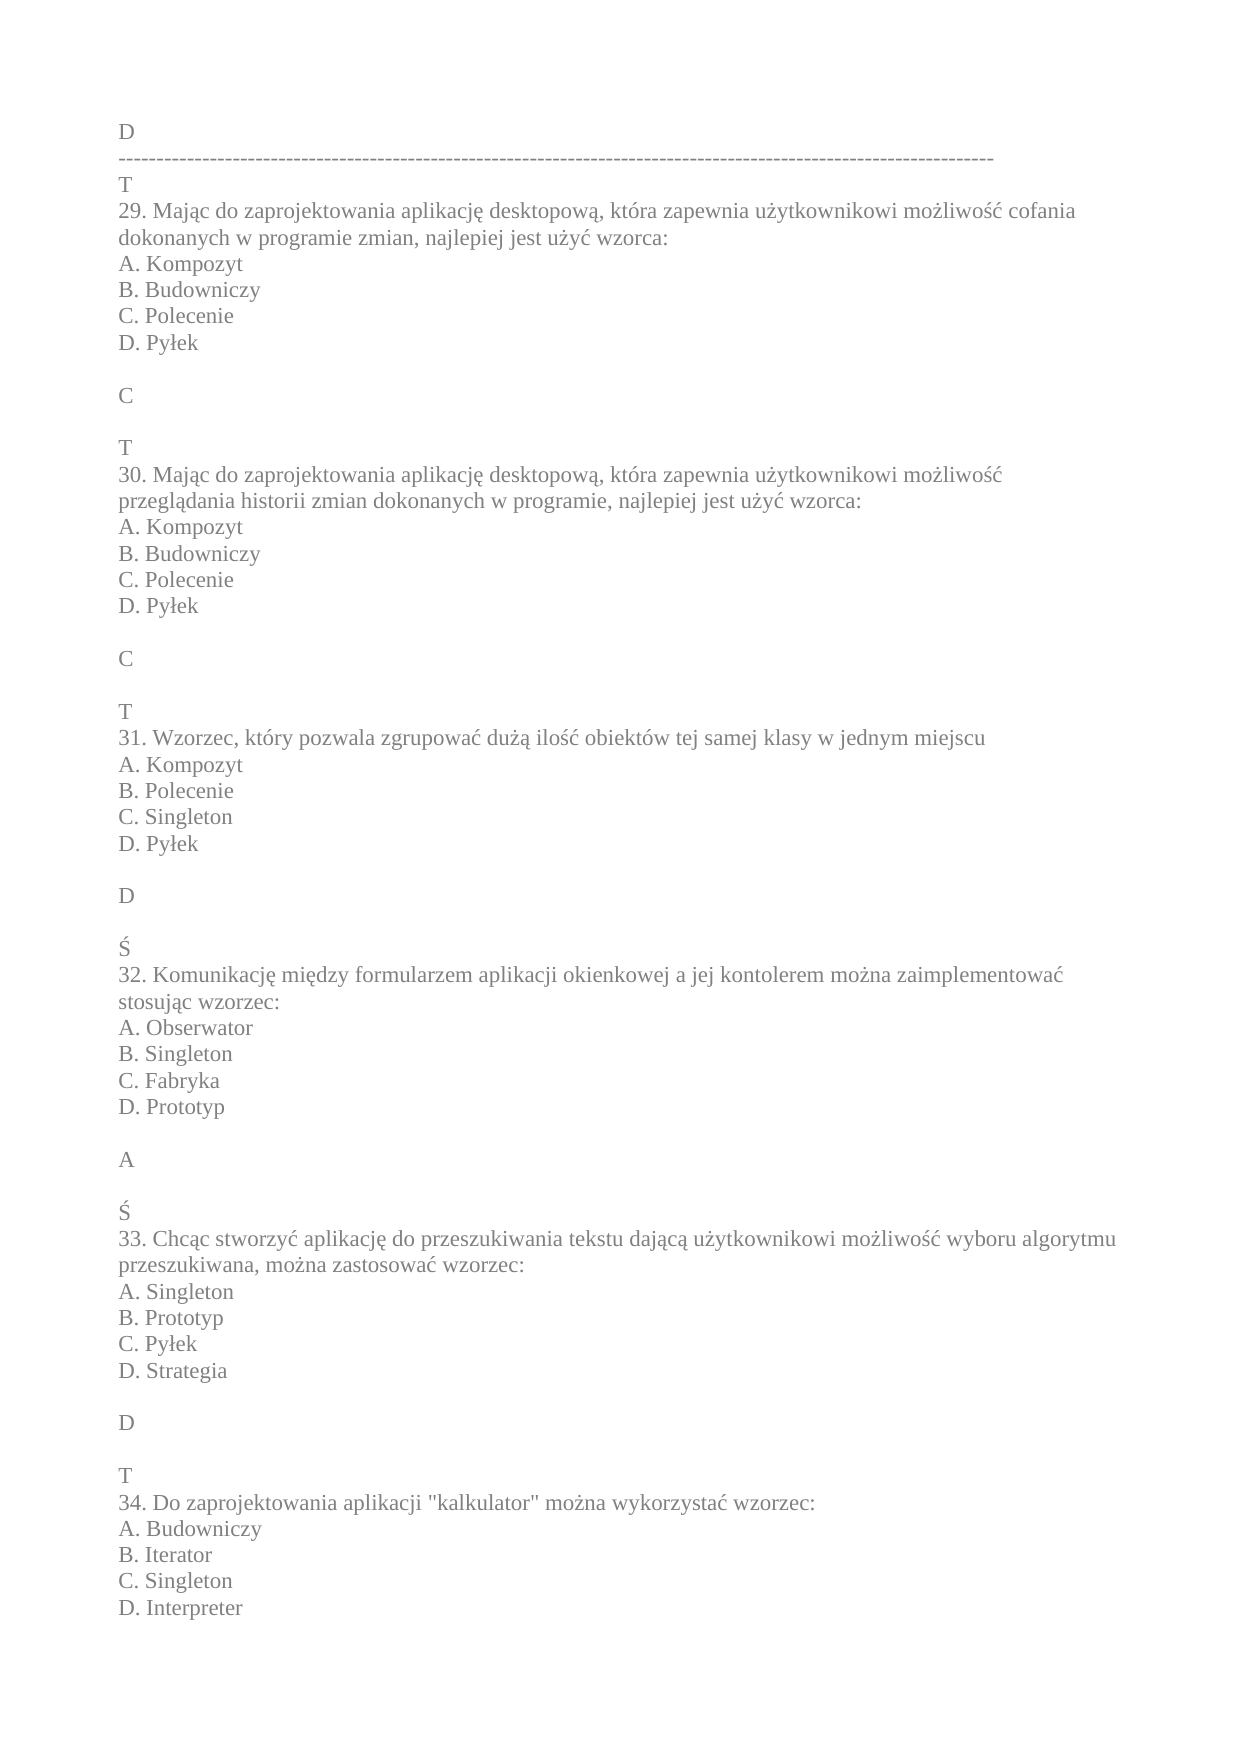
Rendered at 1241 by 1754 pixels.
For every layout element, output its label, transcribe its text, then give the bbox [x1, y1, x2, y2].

text A. Kompozyt [118, 513, 1122, 540]
text C. Singleton [118, 1568, 1122, 1594]
text A. Singleton [118, 1278, 1122, 1304]
text A. Kompozyt [118, 250, 1122, 276]
text T [118, 171, 1122, 197]
text 33. Chcąc stworzyć aplikację do przeszukiwania tekstu dającą użytkownikowi możliwość wyboru algorytmu przeszukiwana, można zastosować wzorzec: [118, 1225, 1122, 1278]
text D. Prototyp [118, 1093, 1122, 1119]
text 29. Mając do zaprojektowania aplikację desktopową, która zapewnia użytkownikowi możliwość cofania dokonanych w programie zmian, najlepiej jest użyć wzorca: [118, 197, 1122, 250]
text C. Fabryka [118, 1067, 1122, 1093]
text C. Singleton [118, 803, 1122, 830]
text D [118, 882, 1122, 909]
text C. Pyłek [118, 1330, 1122, 1357]
text A. Budowniczy [118, 1515, 1122, 1541]
text D [118, 118, 1122, 144]
text C. Polecenie [118, 566, 1122, 592]
text C [118, 382, 1122, 408]
text B. Prototyp [118, 1304, 1122, 1330]
text D. Interpreter [118, 1594, 1122, 1620]
text D. Strategia [118, 1357, 1122, 1383]
text D. Pyłek [118, 329, 1122, 355]
text C. Polecenie [118, 303, 1122, 329]
text T [118, 698, 1122, 724]
text B. Budowniczy [118, 540, 1122, 566]
text Ś [118, 1199, 1122, 1225]
text T [118, 434, 1122, 461]
text Ś [118, 935, 1122, 961]
text D. Pyłek [118, 592, 1122, 619]
text A. Obserwator [118, 1014, 1122, 1041]
text D [118, 1409, 1122, 1436]
text B. Polecenie [118, 777, 1122, 803]
text ------------------------------------------------------------------------------------------------------------------- [118, 144, 1122, 171]
text D. Pyłek [118, 830, 1122, 856]
text B. Budowniczy [118, 276, 1122, 303]
text B. Singleton [118, 1041, 1122, 1067]
text A. Kompozyt [118, 751, 1122, 777]
text A [118, 1146, 1122, 1172]
text T [118, 1462, 1122, 1488]
text 30. Mając do zaprojektowania aplikację desktopową, która zapewnia użytkownikowi możliwość przeglądania historii zmian dokonanych w programie, najlepiej jest użyć wzorca: [118, 461, 1122, 513]
text B. Iterator [118, 1541, 1122, 1568]
text 34. Do zaprojektowania aplikacji "kalkulator" można wykorzystać wzorzec: [118, 1488, 1122, 1515]
text C [118, 645, 1122, 672]
text 32. Komunikację między formularzem aplikacji okienkowej a jej kontolerem można zaimplementować stosując wzorzec: [118, 961, 1122, 1014]
text 31. Wzorzec, który pozwala zgrupować dużą ilość obiektów tej samej klasy w jednym miejscu [118, 724, 1122, 751]
